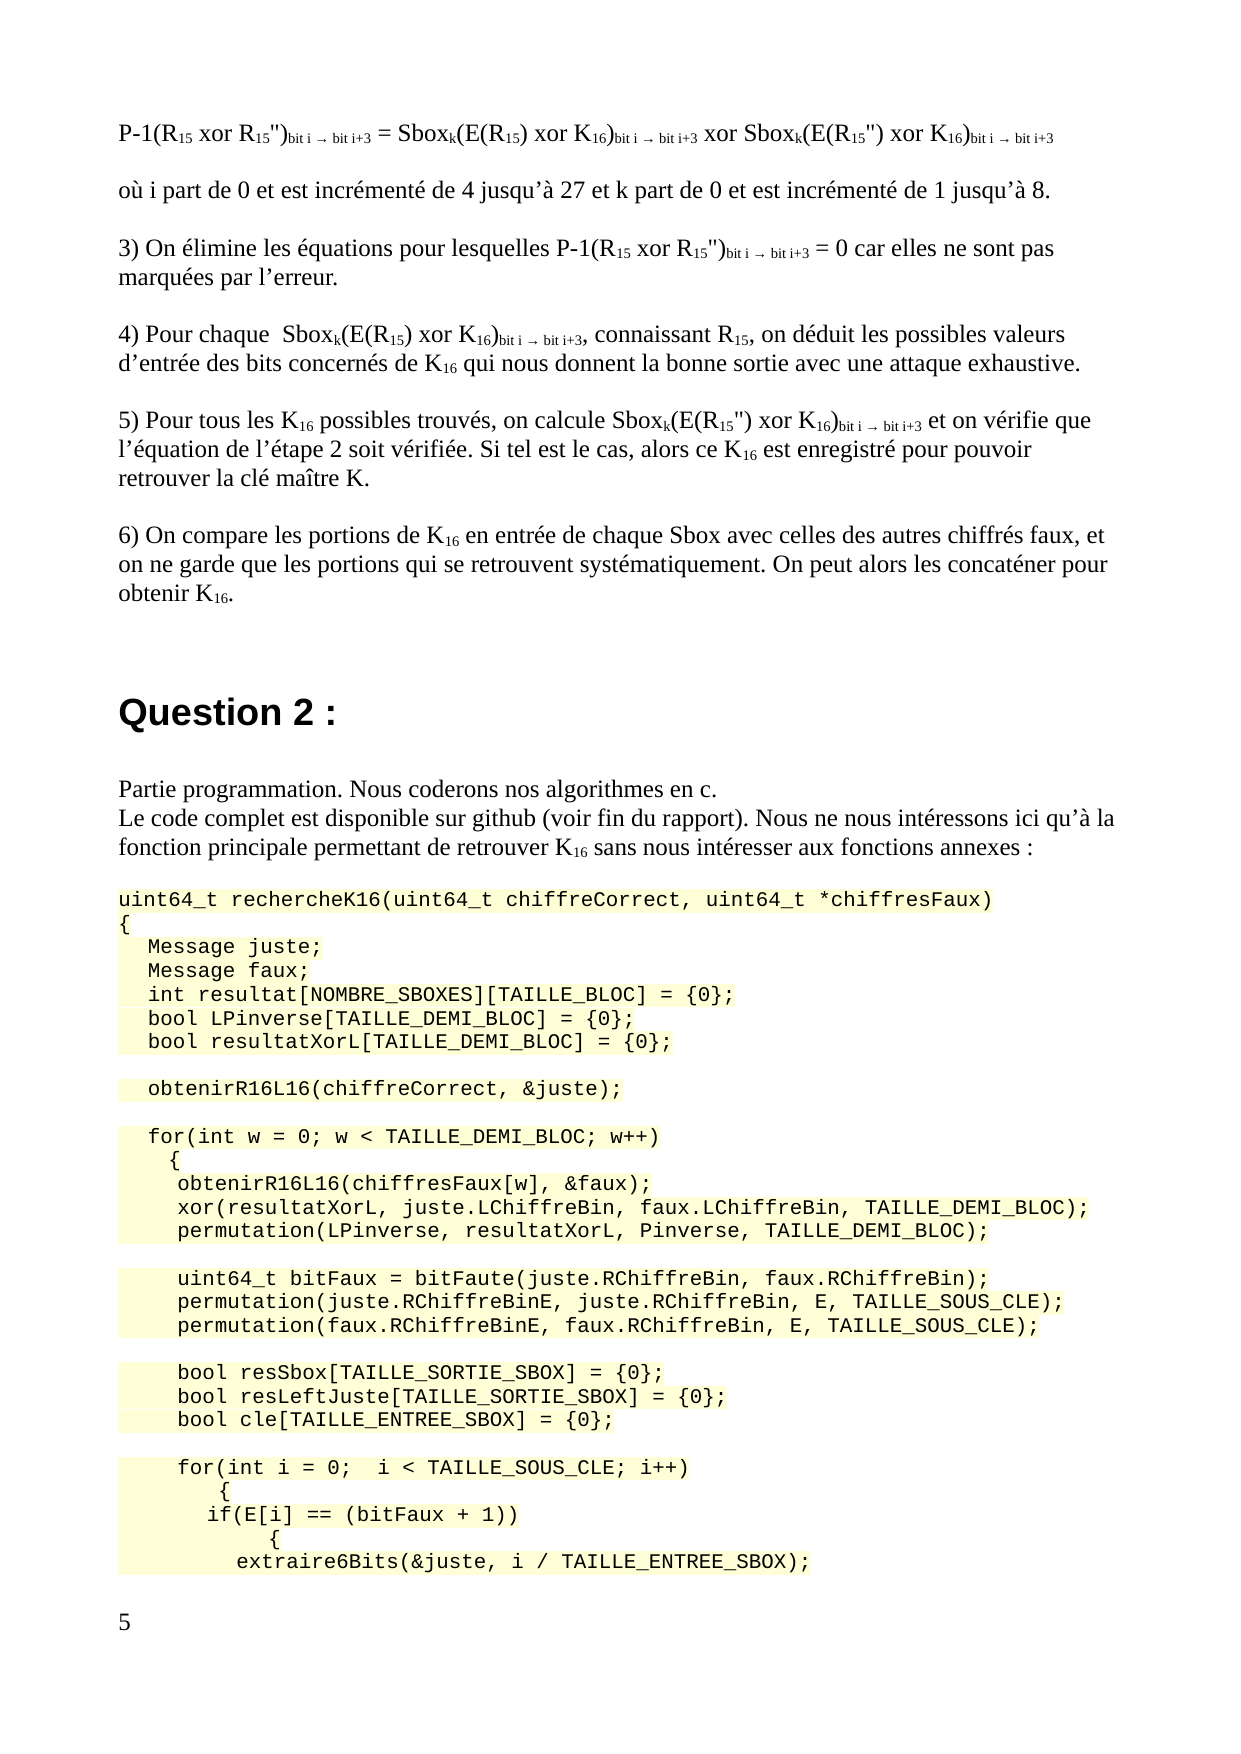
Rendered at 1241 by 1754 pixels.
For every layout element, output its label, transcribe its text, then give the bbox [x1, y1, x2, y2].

text bool resultatXorL[TAILLE_DEMI_BLOC] = {0}; [118, 1031, 1122, 1055]
text permutation(faux.RChiffreBinE, faux.RChiffreBin, E, TAILLE_SOUS_CLE); [118, 1315, 1122, 1338]
text { [118, 913, 1122, 937]
text if(E[i] == (bitFaux + 1)) [118, 1504, 1122, 1528]
text 3) On élimine les équations pour lesquelles P-1(R15 xor R15")bit i → bit i+3 = 0 car elles ne sont pas marquées par l’erreur. [118, 233, 1122, 291]
text Le code complet est disponible sur github (voir fin du rapport). Nous ne nous intéressons ici qu’à la fonction principale permettant de retrouver K16 sans nous intéresser aux fonctions annexes : [118, 803, 1122, 861]
text 6) On compare les portions de K16 en entrée de chaque Sbox avec celles des autres chiffrés faux, et on ne garde que les portions qui se retrouvent systématiquement. On peut alors les concaténer pour obtenir K16. [118, 521, 1122, 607]
text bool resSbox[TAILLE_SORTIE_SBOX] = {0}; [118, 1362, 1122, 1386]
text bool cle[TAILLE_ENTREE_SBOX] = {0}; [118, 1409, 1122, 1433]
text Partie programmation. Nous coderons nos algorithmes en c. [118, 774, 1122, 803]
text où i part de 0 et est incrémenté de 4 jusqu’à 27 et k part de 0 et est incrémenté de 1 jusqu’à 8. [118, 176, 1122, 204]
text uint64_t rechercheK16(uint64_t chiffreCorrect, uint64_t *chiffresFaux) [118, 889, 1122, 913]
text uint64_t bitFaux = bitFaute(juste.RChiffreBin, faux.RChiffreBin); [118, 1268, 1122, 1291]
text Message juste; [118, 937, 1122, 960]
text obtenirR16L16(chiffreCorrect, &juste); [118, 1078, 1122, 1102]
text extraire6Bits(&juste, i / TAILLE_ENTREE_SBOX); [118, 1551, 1122, 1575]
text xor(resultatXorL, juste.LChiffreBin, faux.LChiffreBin, TAILLE_DEMI_BLOC); [118, 1197, 1122, 1220]
text Message faux; [118, 960, 1122, 984]
text P-1(R15 xor R15")bit i → bit i+3 = Sboxk(E(R15) xor K16)bit i → bit i+3 xor Sboxk(E(R15") xor K16)bit i → bit i+3 [118, 118, 1122, 147]
text { [118, 1528, 1122, 1551]
text for(int i = 0; i < TAILLE_SOUS_CLE; i++) [118, 1457, 1122, 1480]
text int resultat[NOMBRE_SBOXES][TAILLE_BLOC] = {0}; [118, 984, 1122, 1007]
subtitle Question 2 : [118, 689, 1122, 733]
text permutation(juste.RChiffreBinE, juste.RChiffreBin, E, TAILLE_SOUS_CLE); [118, 1291, 1122, 1315]
text bool LPinverse[TAILLE_DEMI_BLOC] = {0}; [118, 1007, 1122, 1031]
text bool resLeftJuste[TAILLE_SORTIE_SBOX] = {0}; [118, 1386, 1122, 1409]
text permutation(LPinverse, resultatXorL, Pinverse, TAILLE_DEMI_BLOC); [118, 1220, 1122, 1244]
text for(int w = 0; w < TAILLE_DEMI_BLOC; w++) [118, 1126, 1122, 1149]
text 5) Pour tous les K16 possibles trouvés, on calcule Sboxk(E(R15") xor K16)bit i → bit i+3 et on vérifie que l’équation de l’étape 2 soit vérifiée. Si tel est le cas, alors ce K16 est enregistré pour pouvoir retrouver la clé maître K. [118, 406, 1122, 492]
text obtenirR16L16(chiffresFaux[w], &faux); [118, 1173, 1122, 1197]
text { [118, 1480, 1122, 1504]
text 4) Pour chaque Sboxk(E(R15) xor K16)bit i → bit i+3, connaissant R15, on déduit les possibles valeurs d’entrée des bits concernés de K16 qui nous donnent la bonne sortie avec une attaque exhaustive. [118, 319, 1122, 377]
text { [118, 1149, 1122, 1173]
